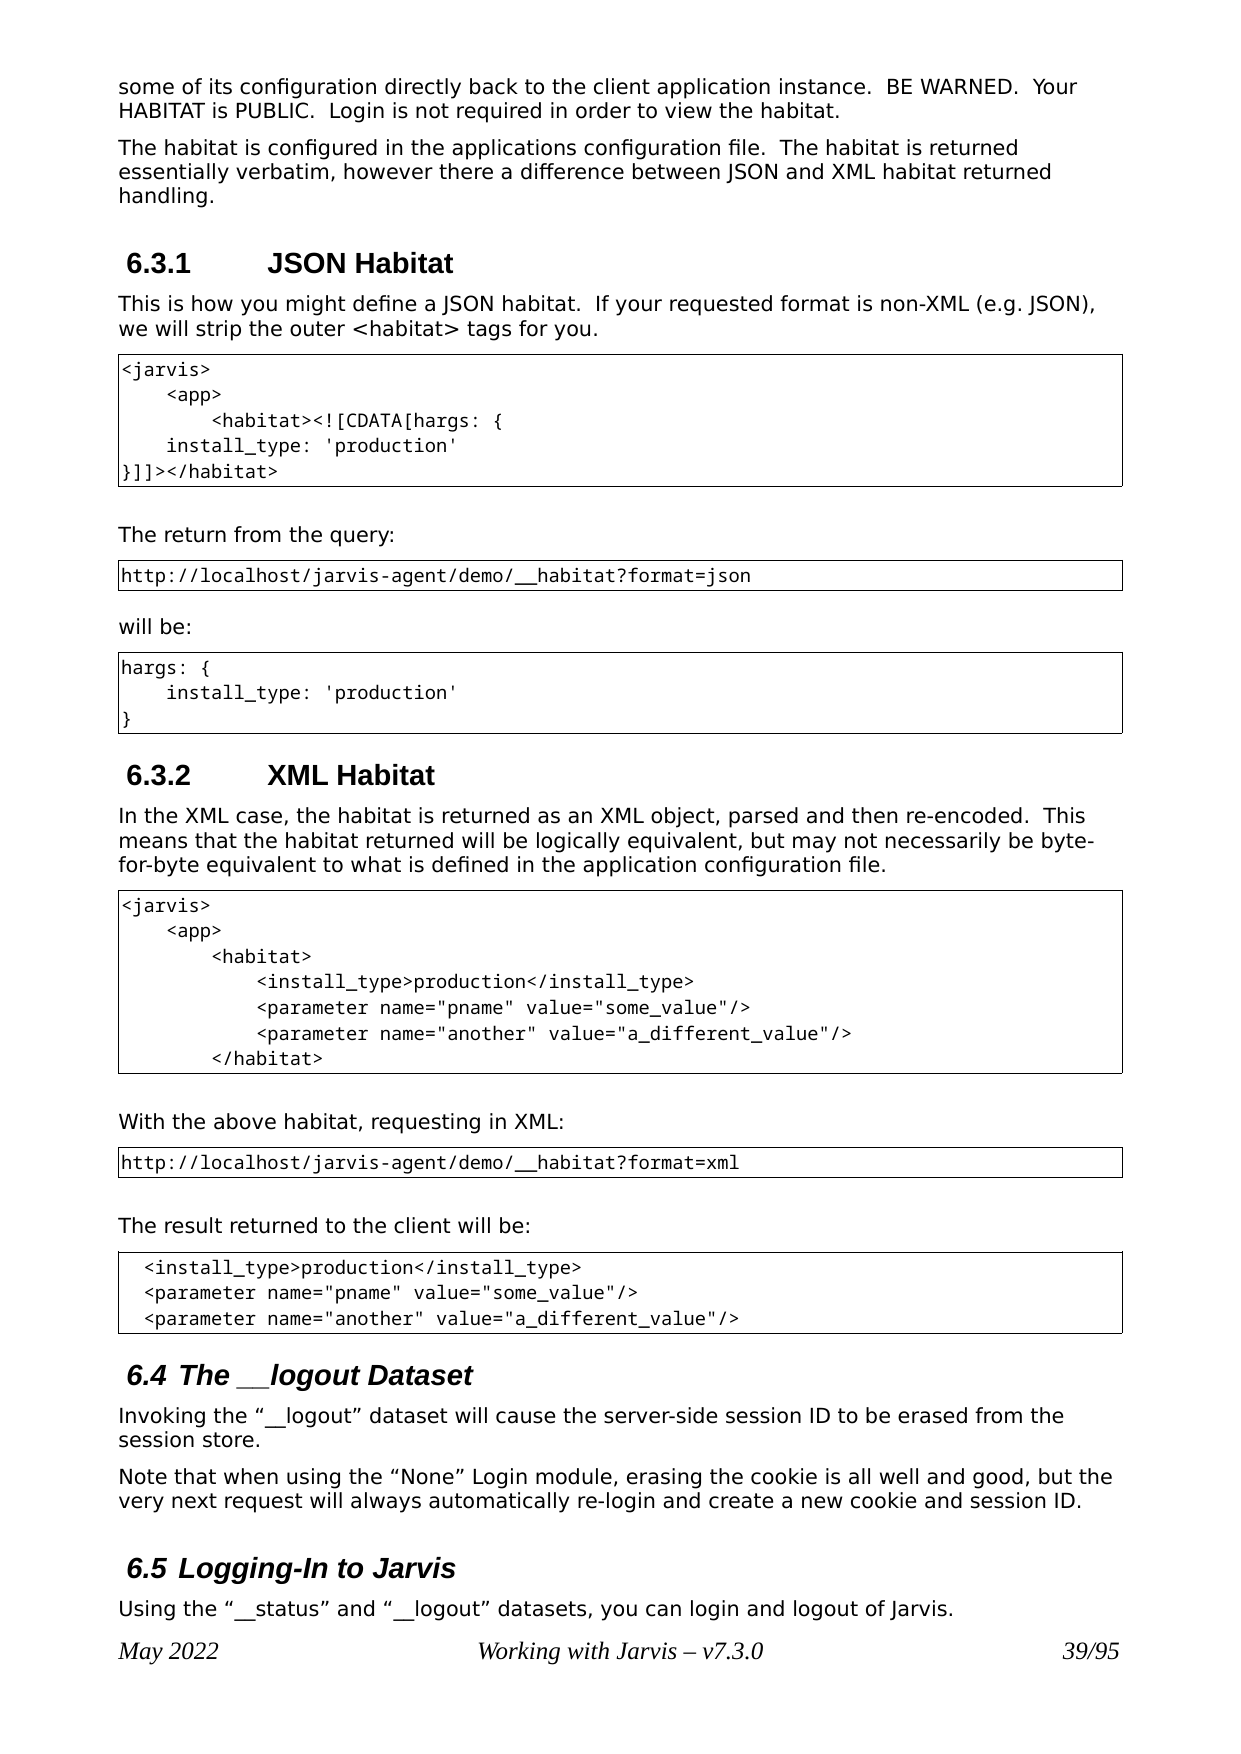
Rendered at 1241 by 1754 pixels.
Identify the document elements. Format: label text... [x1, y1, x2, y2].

subtitle JSON Habitat [118, 246, 1122, 280]
text some of its configuration directly back to the client application instance. BE WARNED. Your HABITAT is PUBLIC. Login is not required in order to view the habitat. [118, 75, 1122, 123]
text <app> [119, 915, 1122, 941]
text Note that when using the “None” Login module, erasing the cookie is all well and good, but the very next request will always automatically re-login and create a new cookie and session ID. [118, 1465, 1122, 1514]
text http://localhost/jarvis-agent/demo/__habitat?format=xml [119, 1148, 1122, 1177]
subtitle The __logout Dataset [118, 1358, 1122, 1392]
subtitle XML Habitat [118, 758, 1122, 792]
text <install_type>production</install_type> [119, 966, 1122, 992]
text <parameter name="pname" value="some_value"/> [119, 1277, 1122, 1302]
text With the above habitat, requesting in XML: [118, 1110, 1122, 1134]
text The habitat is configured in the applications configuration file. The habitat is returned essentially verbatim, however there a difference between JSON and XML habitat returned handling. [118, 136, 1122, 209]
text <parameter name="another" value="a_different_value"/> [119, 1302, 1122, 1333]
text The result returned to the client will be: [118, 1214, 1122, 1239]
text <parameter name="another" value="a_different_value"/> [119, 1017, 1122, 1043]
text hargs: { [119, 653, 1122, 677]
text <habitat> [119, 941, 1122, 966]
text </habitat> [119, 1043, 1122, 1073]
text <habitat><![CDATA[hargs: { [119, 404, 1122, 430]
text <install_type>production</install_type> [119, 1253, 1122, 1277]
text http://localhost/jarvis-agent/demo/__habitat?format=json [119, 561, 1122, 590]
text } [119, 703, 1122, 733]
text The return from the query: [118, 523, 1122, 547]
subtitle Logging-In to Jarvis [118, 1551, 1122, 1585]
text Using the “__status” and “__logout” datasets, you can login and logout of Jarvis. [118, 1597, 1122, 1622]
text <parameter name="pname" value="some_value"/> [119, 992, 1122, 1017]
text In the XML case, the habitat is returned as an XML object, parsed and then re-encoded. This means that the habitat returned will be logically equivalent, but may not necessarily be byte-for-byte equivalent to what is defined in the application configuration file. [118, 804, 1122, 877]
text will be: [118, 615, 1122, 639]
text install_type: 'production' [119, 677, 1122, 703]
text <jarvis> [119, 891, 1122, 915]
text <app> [119, 379, 1122, 404]
text This is how you might define a JSON habitat. If your requested format is non-XML (e.g. JSON), we will strip the outer <habitat> tags for you. [118, 292, 1122, 341]
text install_type: 'production' [119, 430, 1122, 456]
text }]]></habitat> [119, 456, 1122, 486]
text Invoking the “__logout” dataset will cause the server-side session ID to be erased from the session store. [118, 1404, 1122, 1453]
text <jarvis> [119, 355, 1122, 379]
